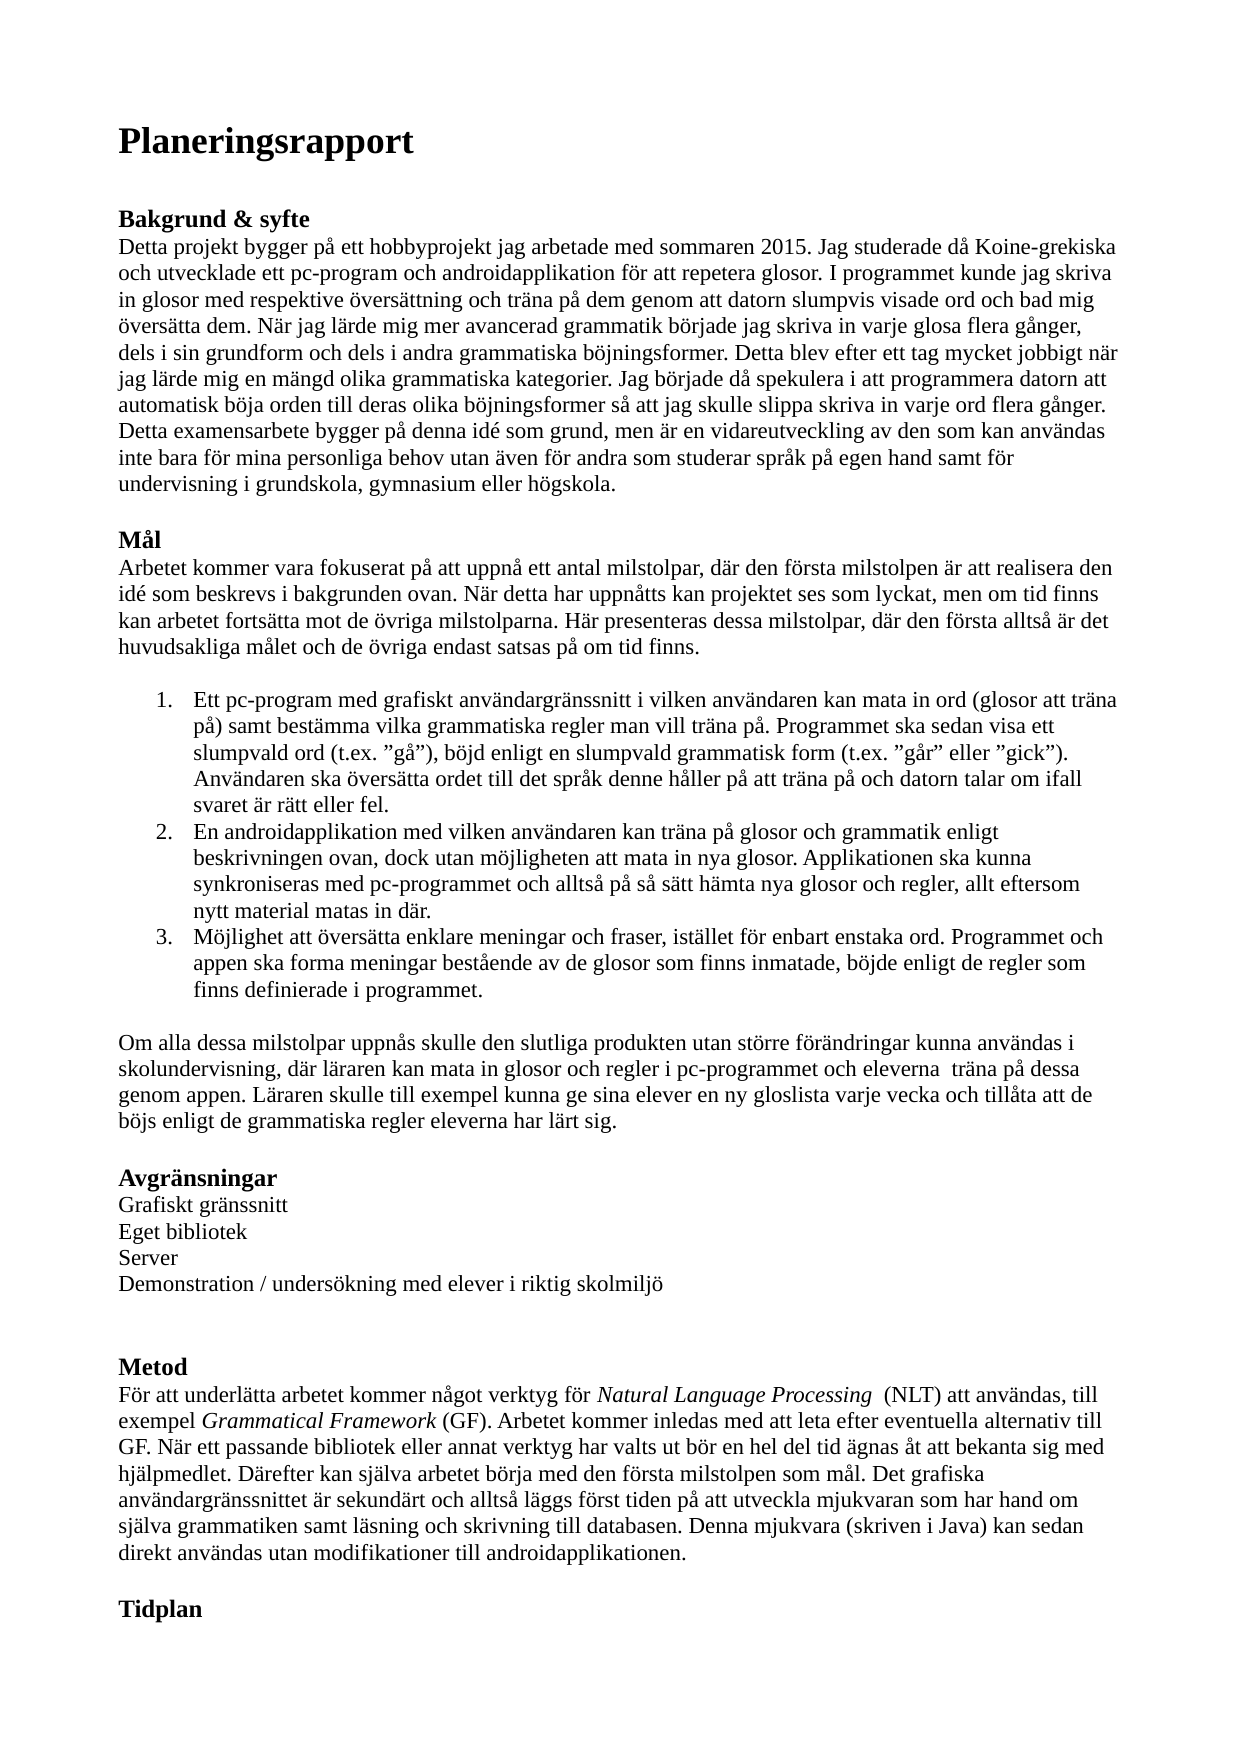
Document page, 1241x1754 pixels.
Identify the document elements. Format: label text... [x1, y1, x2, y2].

text För att underlätta arbetet kommer något verktyg för Natural Language Processing (NLT) att användas, till exempel Grammatical Framework (GF). Arbetet kommer inledas med att leta efter eventuella alternativ till GF. När ett passande bibliotek eller annat verktyg har valts ut bör en hel del tid ägnas åt att bekanta sig med hjälpmedlet. Därefter kan själva arbetet börja med den första milstolpen som mål. Det grafiska användargränssnittet är sekundärt och alltså läggs först tiden på att utveckla mjukvaran som har hand om själva grammatiken samt läsning och skrivning till databasen. Denna mjukvara (skriven i Java) kan sedan direkt användas utan modifikationer till androidapplikationen. [118, 1381, 1122, 1565]
text Om alla dessa milstolpar uppnås skulle den slutliga produkten utan större förändringar kunna användas i skolundervisning, där läraren kan mata in glosor och regler i pc-programmet och eleverna träna på dessa genom appen. Läraren skulle till exempel kunna ge sina elever en ny gloslista varje vecka och tillåta att de böjs enligt de grammatiska regler eleverna har lärt sig. [118, 1028, 1122, 1134]
text Detta projekt bygger på ett hobbyprojekt jag arbetade med sommaren 2015. Jag studerade då Koine-grekiska och utvecklade ett pc-program och androidapplikation för att repetera glosor. I programmet kunde jag skriva in glosor med respektive översättning och träna på dem genom att datorn slumpvis visade ord och bad mig översätta dem. När jag lärde mig mer avancerad grammatik började jag skriva in varje glosa flera gånger, dels i sin grundform och dels i andra grammatiska böjningsformer. Detta blev efter ett tag mycket jobbigt när jag lärde mig en mängd olika grammatiska kategorier. Jag började då spekulera i att programmera datorn att automatisk böja orden till deras olika böjningsformer så att jag skulle slippa skriva in varje ord flera gånger. Detta examensarbete bygger på denna idé som grund, men är en vidareutveckling av den som kan användas inte bara för mina personliga behov utan även för andra som studerar språk på egen hand samt för undervisning i grundskola, gymnasium eller högskola. [118, 233, 1122, 497]
text Planeringsrapport [118, 118, 1122, 161]
text Tidplan [118, 1594, 1122, 1623]
text Grafiskt gränssnitt [118, 1191, 1122, 1218]
text Mål [118, 525, 1122, 554]
text Arbetet kommer vara fokuserat på att uppnå ett antal milstolpar, där den första milstolpen är att realisera den idé som beskrevs i bakgrunden ovan. När detta har uppnåtts kan projektet ses som lyckat, men om tid finns kan arbetet fortsätta mot de övriga milstolparna. Här presenteras dessa milstolpar, där den första alltså är det huvudsakliga målet och de övriga endast satsas på om tid finns. [118, 554, 1122, 659]
text Eget bibliotek [118, 1218, 1122, 1244]
text Demonstration / undersökning med elever i riktig skolmiljö [118, 1271, 1122, 1297]
list Ett pc-program med grafiskt användargränssnitt i vilken användaren kan mata in ord (glosor att träna på) samt bestämma vilka grammatiska regler man vill träna på. Programmet ska sedan visa ett slumpvald ord (t.ex. ”gå”), böjd enligt en slumpvald grammatisk form (t.ex. ”går” eller ”gick”). Användaren ska översätta ordet till det språk denne håller på att träna på och datorn talar om ifall svaret är rätt eller fel. [156, 686, 1122, 818]
text Server [118, 1244, 1122, 1271]
text Metod [118, 1352, 1122, 1381]
list Möjlighet att översätta enklare meningar och fraser, istället för enbart enstaka ord. Programmet och appen ska forma meningar bestående av de glosor som finns inmatade, böjde enligt de regler som finns definierade i programmet. [156, 923, 1122, 1002]
text Avgränsningar [118, 1163, 1122, 1191]
text Bakgrund & syfte [118, 204, 1122, 233]
list En androidapplikation med vilken användaren kan träna på glosor och grammatik enligt beskrivningen ovan, dock utan möjligheten att mata in nya glosor. Applikationen ska kunna synkroniseras med pc-programmet och alltså på så sätt hämta nya glosor och regler, allt eftersom nytt material matas in där. [156, 818, 1122, 923]
